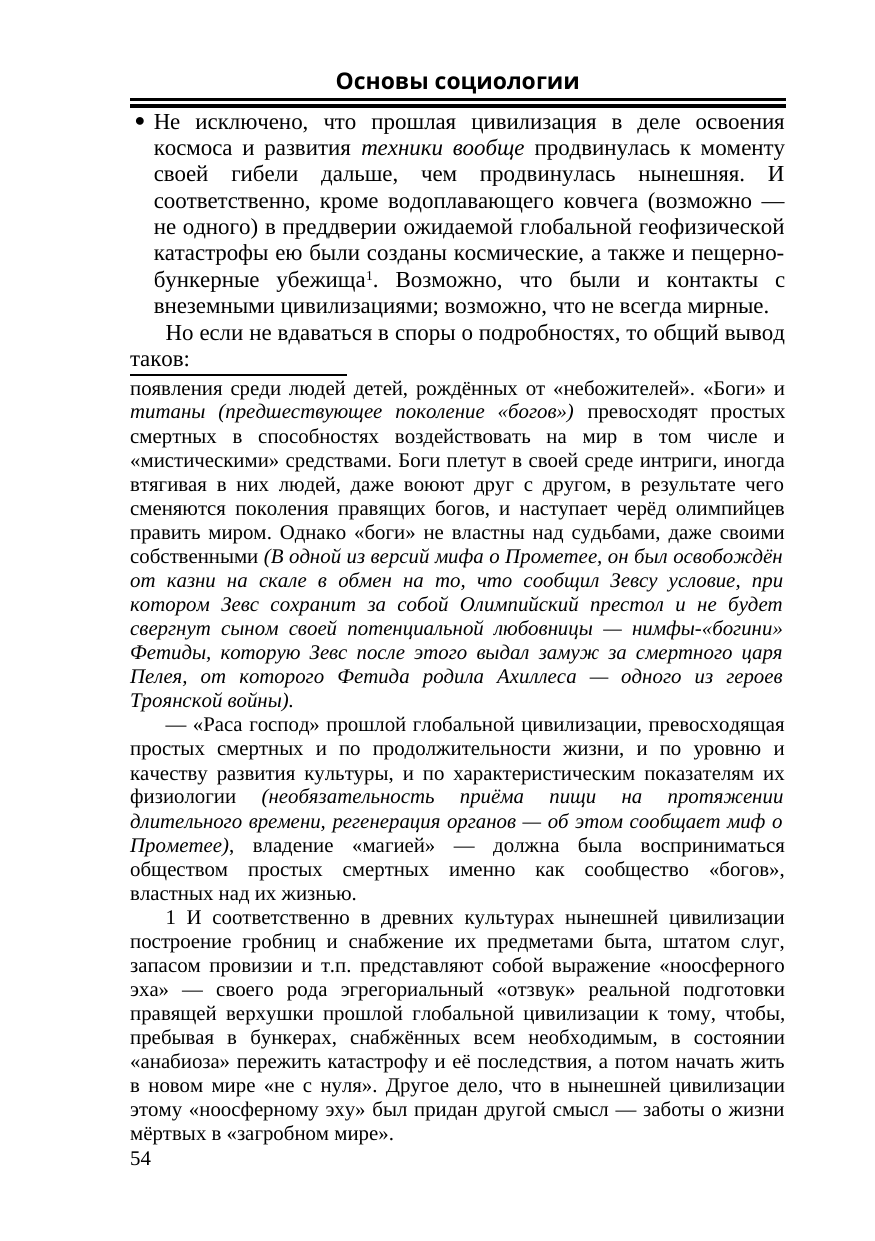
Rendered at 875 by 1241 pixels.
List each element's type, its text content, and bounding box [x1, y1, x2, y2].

list Не исключено, что прошлая цивилизация в деле освоения космоса и развития техники вообще продвинулась к моменту своей гибели дальше, чем продвинулась нынешняя. И соответственно, кроме водоплавающего ковчега (возможно — не одного) в преддверии ожидаемой глобальной геофизической катастрофы ею были созданы космические, а также и пещерно-бункерные убежища. Возможно, что были и контакты с внеземными цивилизациями; возможно, что не всегда мирные. [136, 108, 786, 318]
list появления среди людей детей, рождённых от «небожителей». «Боги» и титаны (предшествующее поколение «богов») превосходят простых смертных в способностях воздействовать на мир в том числе и «мистическими» средствами. Боги плетут в своей среде интриги, иногда втягивая в них людей, даже воюют друг с другом, в результате чего сменяются поколения правящих богов, и наступает черёд олимпийцев править миром. Однако «боги» не властны над судьбами, даже своими собственными (В одной из версий мифа о Прометее, он был освобождён от казни на скале в обмен на то, что сообщил Зевсу условие, при котором Зевс сохранит за собой Олимпийский престол и не будет свергнут сыном своей потенциальной любовницы — нимфы-«богини» Фетиды, которую Зевс после этого выдал замуж за смертного царя Пелея, от которого Фетида родила Ахиллеса — одного из героев Троянской войны). [130, 375, 786, 712]
list — «Раса господ» прошлой глобальной цивилизации, превосходящая простых смертных и по продолжительности жизни, и по уровню и качеству развития культуры, и по характеристическим показателям их физиологии (необязательность приёма пищи на протяжении длительного времени, регенерация органов — об этом сообщает миф о Прометее), владение «магией» — должна была восприниматься обществом простых смертных именно как сообщество «богов», властных над их жизнью. [130, 712, 786, 905]
list И соответственно в древних культурах нынешней цивилизации построение гробниц и снабжение их предметами быта, штатом слуг, запасом провизии и т.п. представляют собой выражение «ноосферного эха» — своего рода эгрегориальный «отзвук» реальной подготовки правящей верхушки прошлой глобальной цивилизации к тому, чтобы, пребывая в бункерах, снабжённых всем необходимым, в состоянии «анабиоза» пережить катастрофу и её последствия, а потом начать жить в новом мире «не с нуля». Другое дело, что в нынешней цивилизации этому «ноосферному эху» был придан другой смысл — заботы о жизни мёртвых в «загробном мире». [130, 905, 786, 1145]
text Но если не вдаваться в споры о подробностях, то общий вывод таков: [130, 318, 786, 371]
